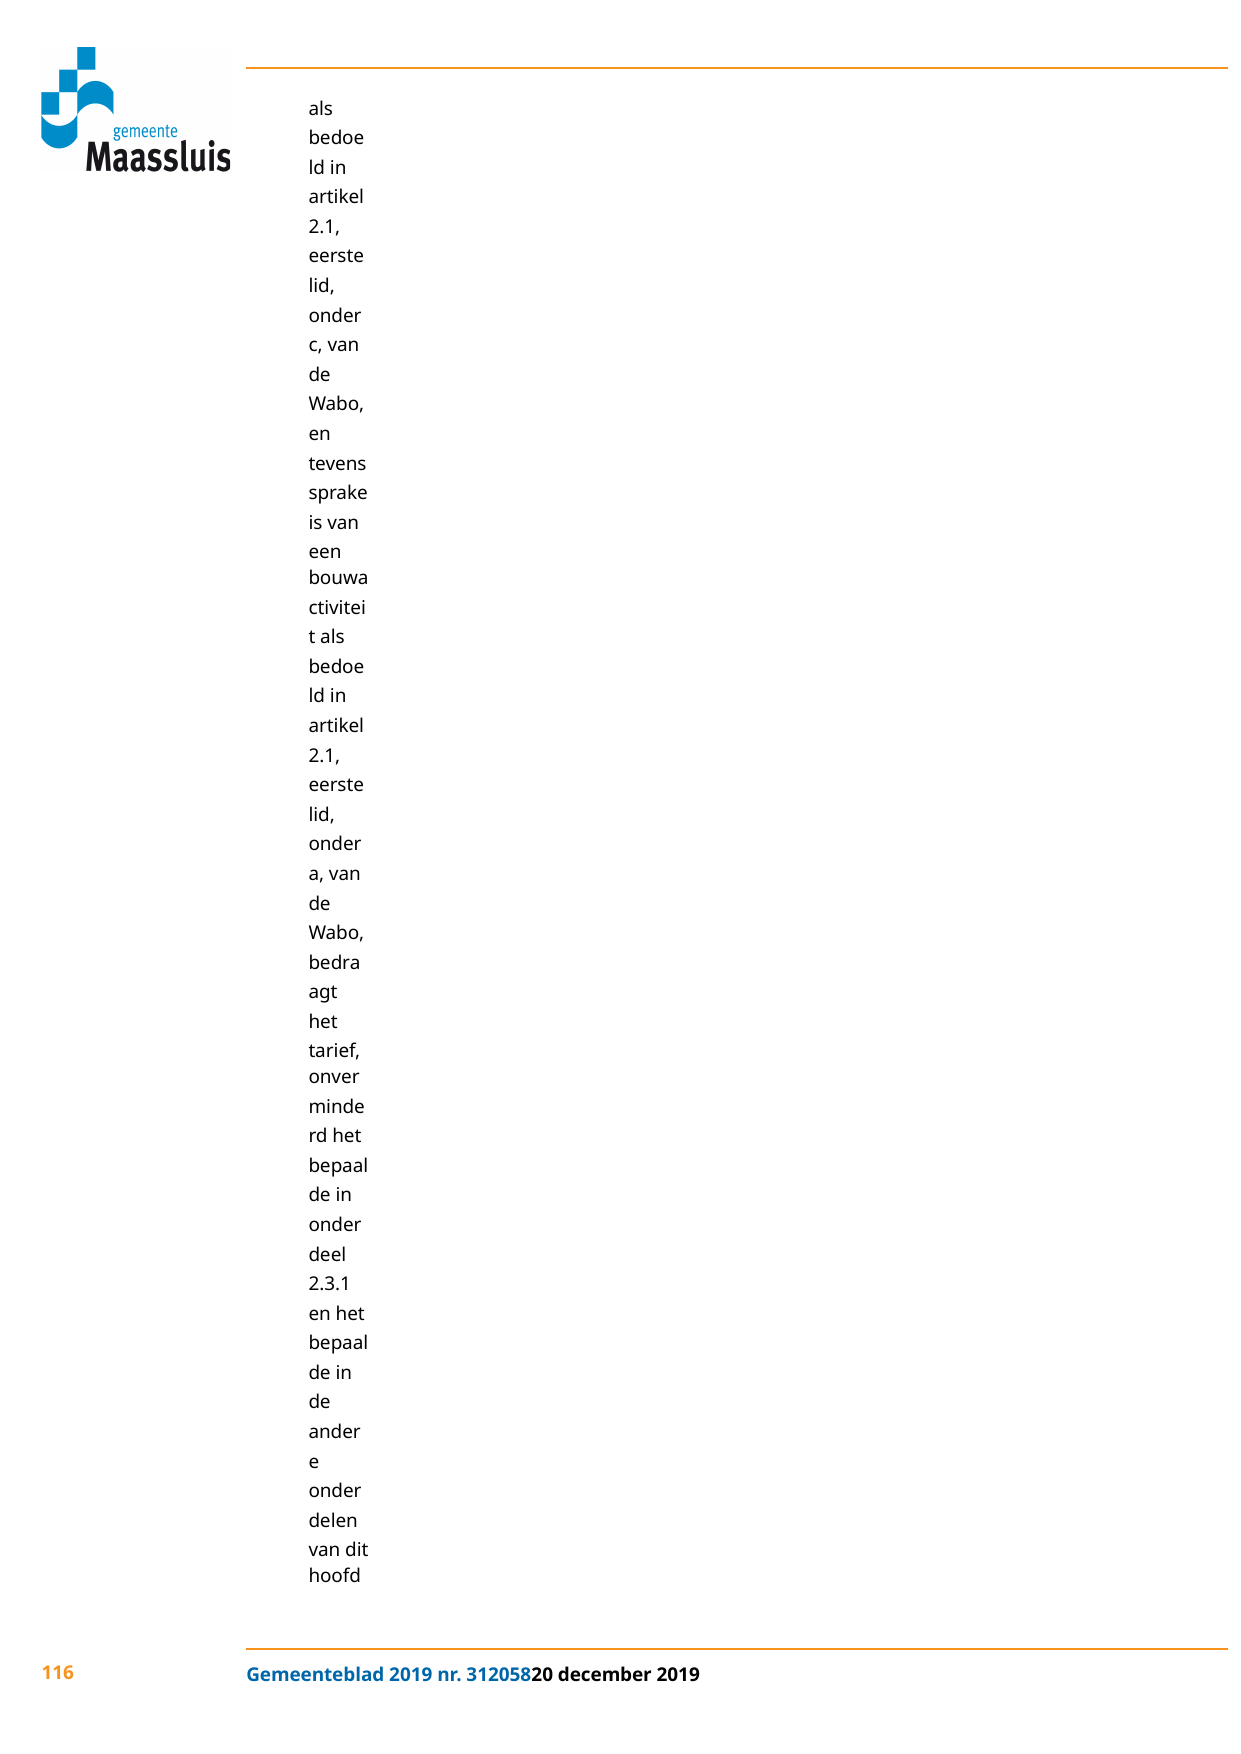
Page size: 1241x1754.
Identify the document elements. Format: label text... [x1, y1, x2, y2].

table_cell onverminderd het bepaalde in onderdeel 2.3.1 en het bepaalde in de andere onderdelen van dit [308, 1063, 368, 1562]
table_cell [429, 95, 489, 564]
table_cell hoofd [308, 1563, 368, 1588]
table_cell [248, 564, 308, 1063]
table_cell [489, 1063, 549, 1562]
table_cell bouwactiviteit als bedoeld in artikel 2.1, eerste lid, onder a, van de Wabo, bedraagt het tarief, [308, 564, 368, 1063]
table_cell [248, 1563, 308, 1588]
table_cell als bedoeld in artikel 2.1, eerste lid, onder c, van de Wabo, en tevens sprake is van een [308, 95, 368, 564]
table_cell [489, 1563, 549, 1588]
table_cell [429, 1063, 489, 1562]
table_cell [369, 1563, 429, 1588]
table_cell [489, 564, 549, 1063]
table_cell [248, 95, 308, 564]
table_cell [489, 95, 549, 564]
picture [41, 47, 231, 172]
table_cell [369, 564, 429, 1063]
table_cell [429, 1563, 489, 1588]
table_cell [369, 1063, 429, 1562]
table_cell [248, 1063, 308, 1562]
table_cell [369, 95, 429, 564]
table_cell [429, 564, 489, 1063]
picture [41, 47, 77, 92]
